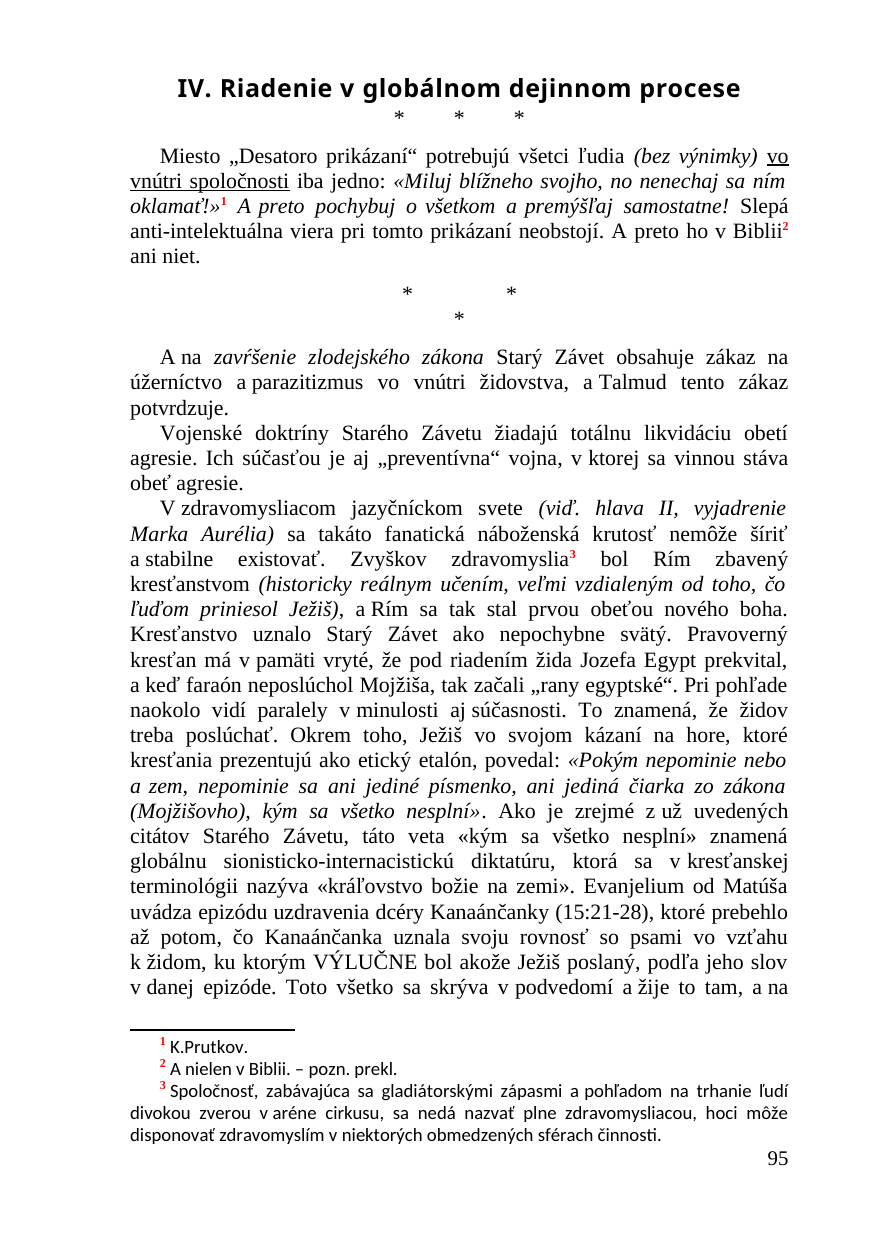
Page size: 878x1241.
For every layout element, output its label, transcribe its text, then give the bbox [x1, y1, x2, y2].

text Spoločnosť, zabávajúca sa gladiátorskými zápasmi a pohľadom na trhanie ľudí divokou zverou v aréne cirkusu, sa nedá nazvať plne zdravomysliacou, hoci môže disponovať zdravomyslím v niektorých obmedzených sférach činnosti. [130, 1080, 788, 1145]
text V zdravomysliacom jazyčníckom svete (viď. hlava II, vyjadrenie Marka Aurélia) sa takáto fanatická náboženská krutosť nemôže šíriť a stabilne existovať. Zvyškov zdravomyslia bol Rím zbavený kresťanstvom (historicky reálnym učením, veľmi vzdialeným od toho, čo ľuďom priniesol Ježiš), a Rím sa tak stal prvou obeťou nového boha. Kresťanstvo uznalo Starý Závet ako nepochybne svätý. Pravoverný kresťan má v pamäti vryté, že pod riadením žida Jozefa Egypt prekvital, a keď faraón neposlúchol Mojžiša, tak začali „rany egyptské“. Pri pohľade naokolo vidí paralely v minulosti aj súčasnosti. To znamená, že židov treba poslúchať. Okrem toho, Ježiš vo svojom kázaní na hore, ktoré kresťania prezentujú ako etický etalón, povedal: «Pokým nepominie nebo a zem, nepominie sa ani jediné písmenko, ani jediná čiarka zo zákona (Mojžišovho), kým sa všetko nesplní». Ako je zrejmé z už uvedených citátov Starého Závetu, táto veta «kým sa všetko nesplní» znamená globálnu sionisticko-internacistickú diktatúru, ktorá sa v kresťanskej terminológii nazýva «kráľovstvo božie na zemi». Evanjelium od Matúša uvádza epizódu uzdravenia dcéry Kanaánčanky (15:21-28), ktoré prebehlo až potom, čo Kanaánčanka uznala svoju rovnosť so psami vo vzťahu k židom, ku ktorým VÝLUČNE bol akože Ježiš poslaný, podľa jeho slov v danej epizóde. Toto všetko sa skrýva v podvedomí a žije to tam, a na [130, 495, 788, 999]
text * * * [130, 105, 788, 130]
text A nielen v Biblii. – pozn. prekl. [130, 1058, 788, 1080]
text A na zavŕšenie zlodejského zákona Starý Závet obsahuje zákaz na úžerníctvo a parazitizmus vo vnútri židovstva, a Talmud tento zákaz potvrdzuje. [130, 344, 788, 420]
text * * * [130, 281, 788, 332]
text Vojenské doktríny Starého Závetu žiadajú totálnu likvidáciu obetí agresie. Ich súčasťou je aj „preventívna“ vojna, v ktorej sa vinnou stáva obeť agresie. [130, 420, 788, 495]
text Miesto „Desatoro prikázaní“ potrebujú všetci ľudia (bez výnimky) vo vnútri spoločnosti iba jedno: «Miluj blížneho svojho, no nenechaj sa ním oklamať!» A preto pochybuj o všetkom a premýšľaj samostatne! Slepá anti-intelektuálna viera pri tomto prikázaní neobstojí. A preto ho v Biblii ani niet. [130, 143, 788, 269]
text K.Prutkov. [130, 1036, 788, 1058]
